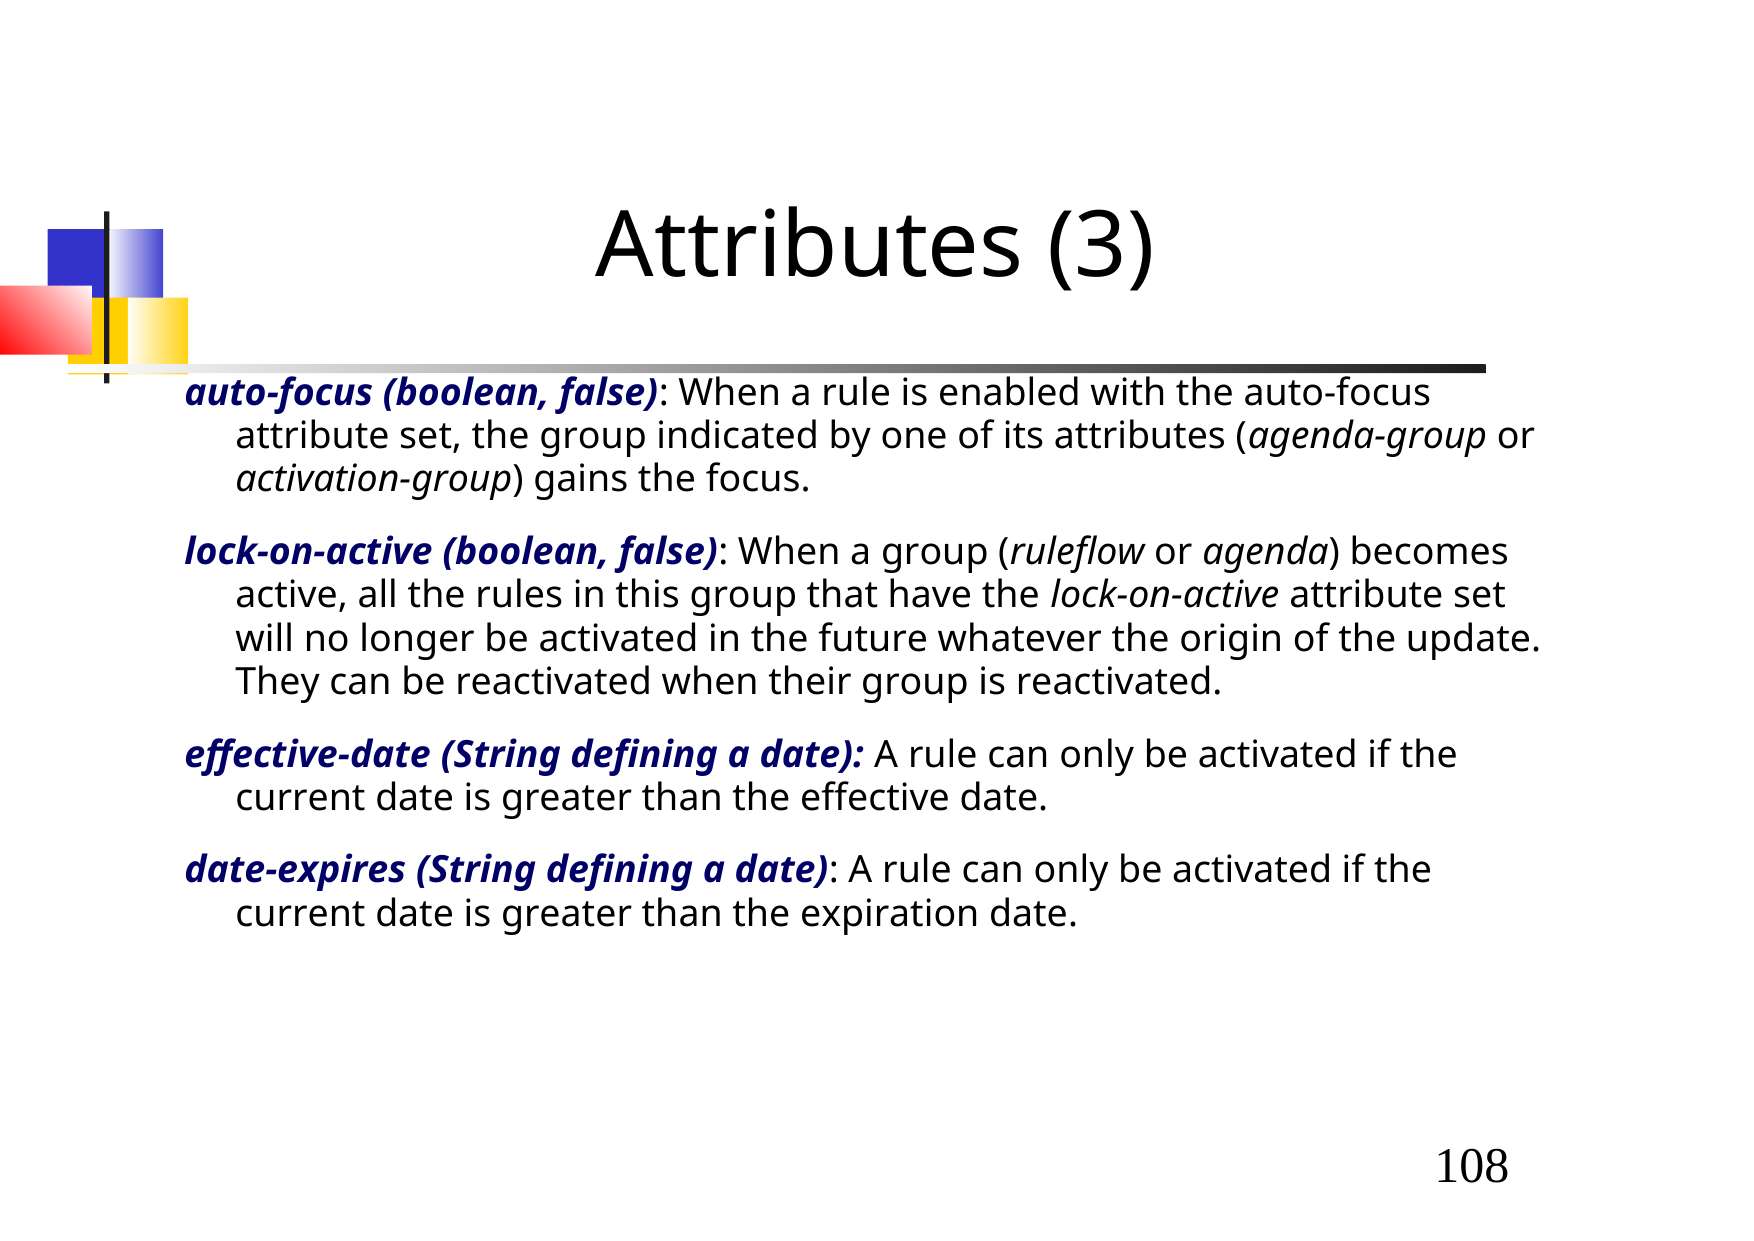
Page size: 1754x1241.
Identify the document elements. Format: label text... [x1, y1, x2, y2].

list auto-focus (boolean, false): When a rule is enabled with the auto-focus attribute set, the group indicated by one of its attributes (agenda-group or activation-group) gains the focus. lock-on-active (boolean, false): When a group (ruleflow or agenda) becomes active, all the rules in this group that have the lock-on-active attribute set will no longer be activated in the future whatever the origin of the update. They can be reactivated when their group is reactivated. effective-date (String defining a date): A rule can only be activated if the current date is greater than the effective date. date-expires (String defining a date): A rule can only be activated if the current date is greater than the expiration date. [179, 371, 1573, 1111]
title Attributes (3) [179, 147, 1573, 344]
